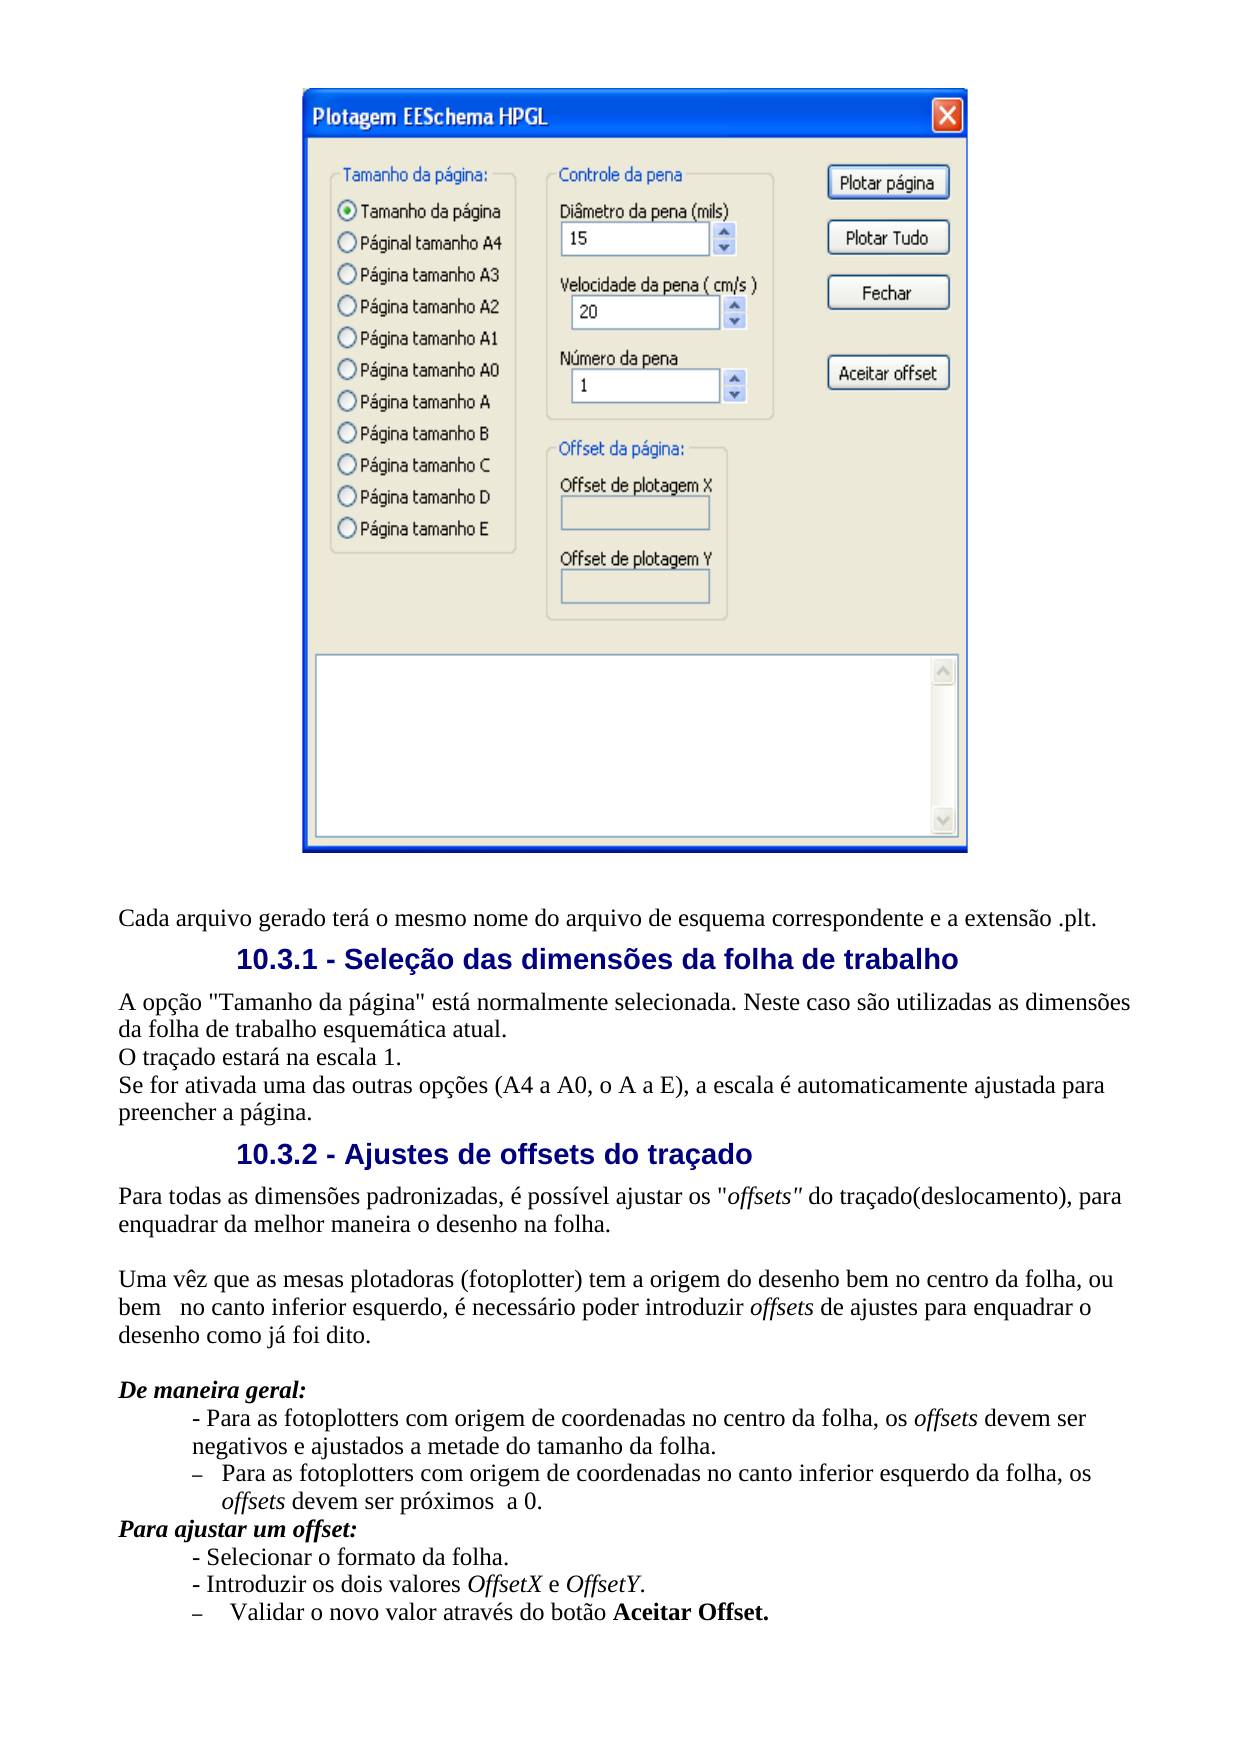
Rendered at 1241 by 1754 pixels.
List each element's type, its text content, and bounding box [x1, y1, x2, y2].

text De maneira geral: [118, 1376, 1152, 1404]
text - Para as fotoplotters com origem de coordenadas no centro da folha, os offsets devem ser negativos e ajustados a metade do tamanho da folha. [192, 1404, 1152, 1459]
text - Selecionar o formato da folha. [192, 1543, 1152, 1570]
text Se for ativada uma das outras opções (A4 a A0, o A a E), a escala é automaticamente ajustada para preencher a página. [118, 1071, 1152, 1126]
subtitle Seleção das dimensões da folha de trabalho [236, 943, 1152, 976]
text Para ajustar um offset: [118, 1515, 1152, 1543]
subtitle Ajustes de offsets do traçado [236, 1138, 1152, 1171]
text - Introduzir os dois valores OffsetX e OffsetY. [192, 1570, 1152, 1598]
text Para todas as dimensões padronizadas, é possível ajustar os "offsets" do traçado(deslocamento), para enquadrar da melhor maneira o desenho na folha. [118, 1182, 1152, 1238]
text Uma vêz que as mesas plotadoras (fotoplotter) tem a origem do desenho bem no centro da folha, ou bem no canto inferior esquerdo, é necessário poder introduzir offsets de ajustes para enquadrar o desenho como já foi dito. [118, 1266, 1152, 1349]
list Validar o novo valor através do botão Aceitar Offset. [192, 1598, 1152, 1626]
text A opção "Tamanho da página" está normalmente selecionada. Neste caso são utilizadas as dimensões da folha de trabalho esquemática atual. [118, 988, 1152, 1043]
text O traçado estará na escala 1. [118, 1043, 1152, 1071]
picture [302, 88, 968, 853]
text Cada arquivo gerado terá o mesmo nome do arquivo de esquema correspondente e a extensão .plt. [118, 904, 1152, 931]
list Para as fotoplotters com origem de coordenadas no canto inferior esquerdo da folha, os offsets devem ser próximos a 0. [192, 1459, 1152, 1515]
